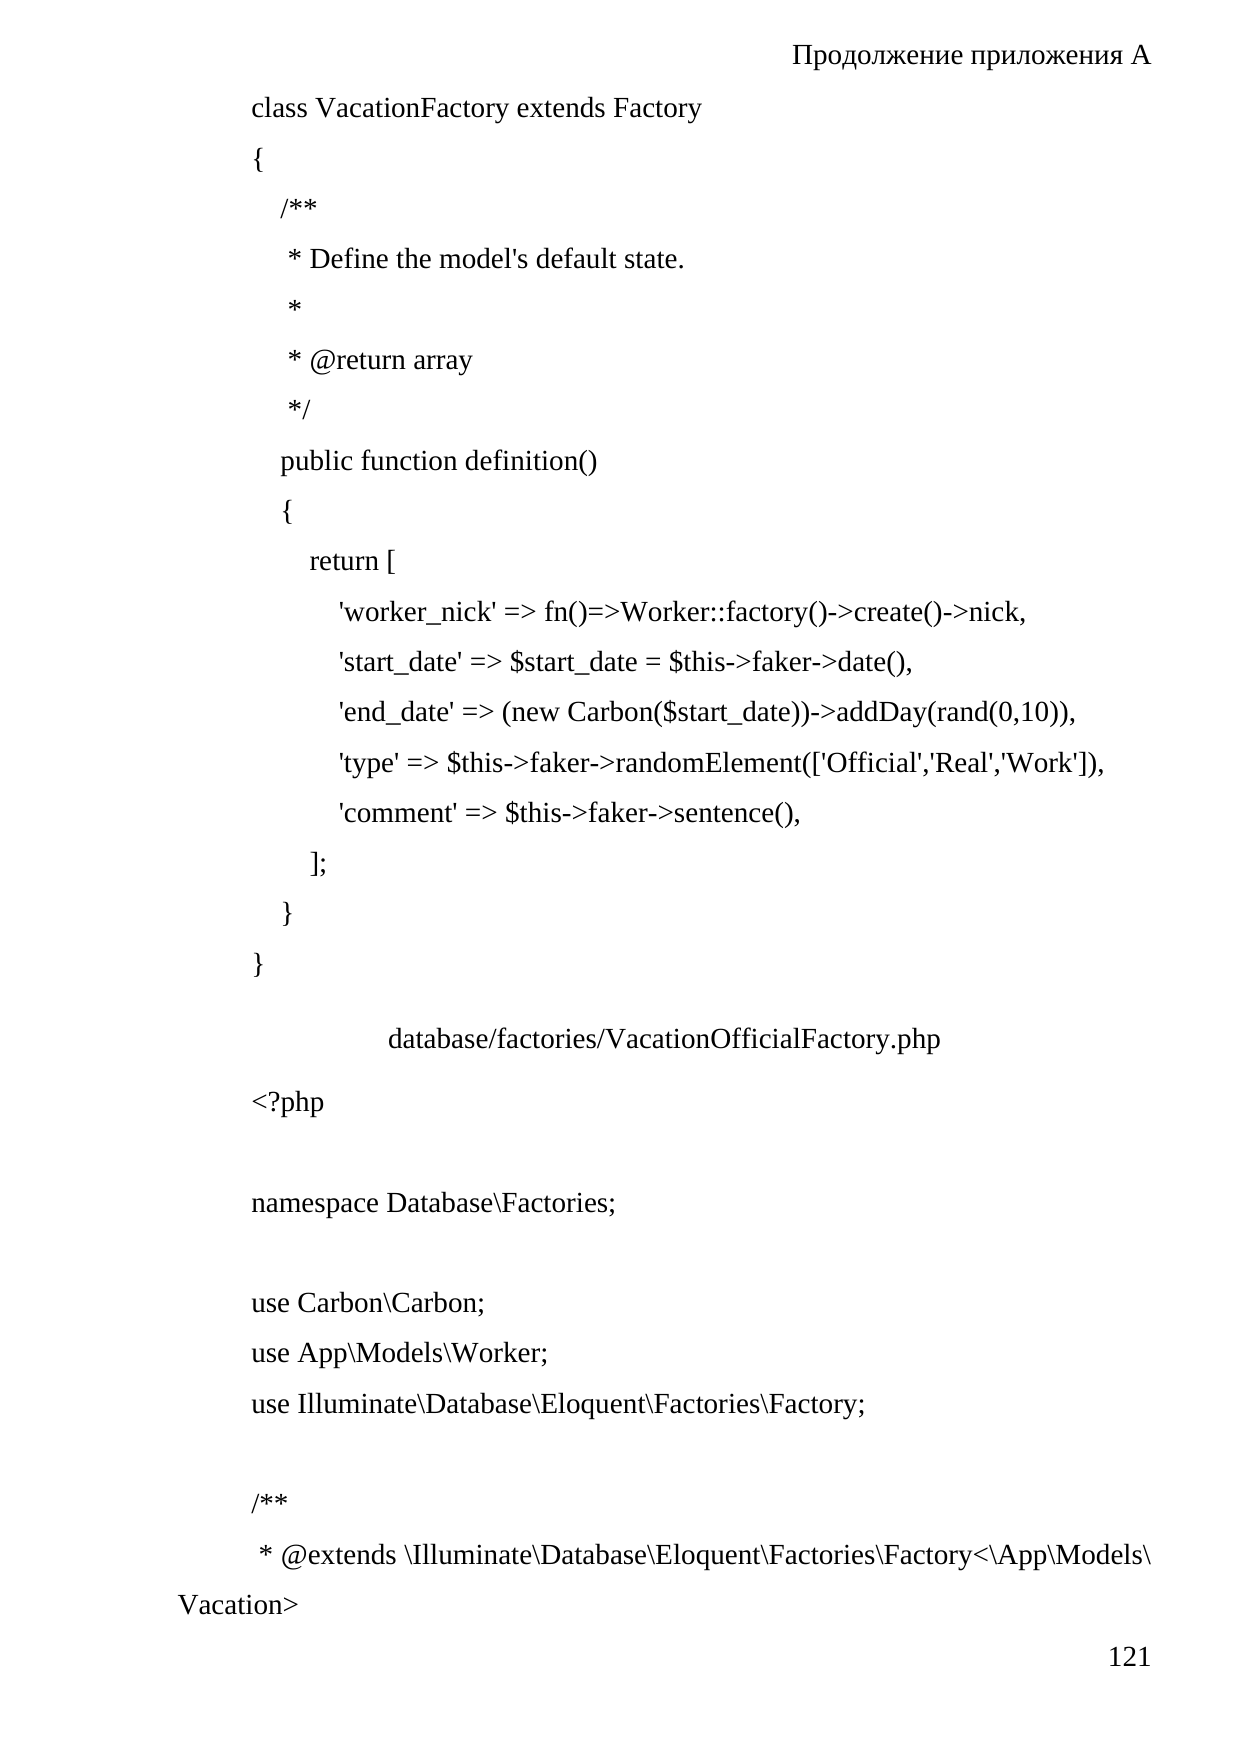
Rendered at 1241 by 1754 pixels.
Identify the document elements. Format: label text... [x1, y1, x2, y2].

text public function definition() [177, 443, 1152, 476]
text namespace Database\Factories; [177, 1185, 1152, 1218]
text use App\Models\Worker; [177, 1336, 1152, 1369]
text /** [177, 1487, 1152, 1520]
text 'end_date' => (new Carbon($start_date))->addDay(rand(0,10)), [177, 694, 1152, 728]
text /** [177, 191, 1152, 225]
text } [177, 946, 1152, 979]
text * Define the model's default state. [177, 242, 1152, 275]
subtitle database/factories/VacationOfficialFactory.php [177, 1021, 1152, 1055]
text 'type' => $this->faker->randomElement(['Official','Real','Work']), [177, 745, 1152, 778]
text } [177, 896, 1152, 929]
text return [ [177, 543, 1152, 577]
text */ [177, 392, 1152, 426]
text * [177, 292, 1152, 325]
text * @extends \Illuminate\Database\Eloquent\Factories\Factory<\App\Models\Vacation> [177, 1537, 1152, 1621]
text 'worker_nick' => fn()=>Worker::factory()->create()->nick, [177, 594, 1152, 627]
text class VacationFactory extends Factory [177, 91, 1152, 124]
text <?php [177, 1084, 1152, 1118]
text use Illuminate\Database\Eloquent\Factories\Factory; [177, 1386, 1152, 1419]
text 'comment' => $this->faker->sentence(), [177, 795, 1152, 828]
text ]; [177, 845, 1152, 879]
text * @return array [177, 342, 1152, 376]
text use Carbon\Carbon; [177, 1285, 1152, 1319]
text 'start_date' => $start_date = $this->faker->date(), [177, 644, 1152, 678]
text { [177, 141, 1152, 174]
text { [177, 493, 1152, 527]
